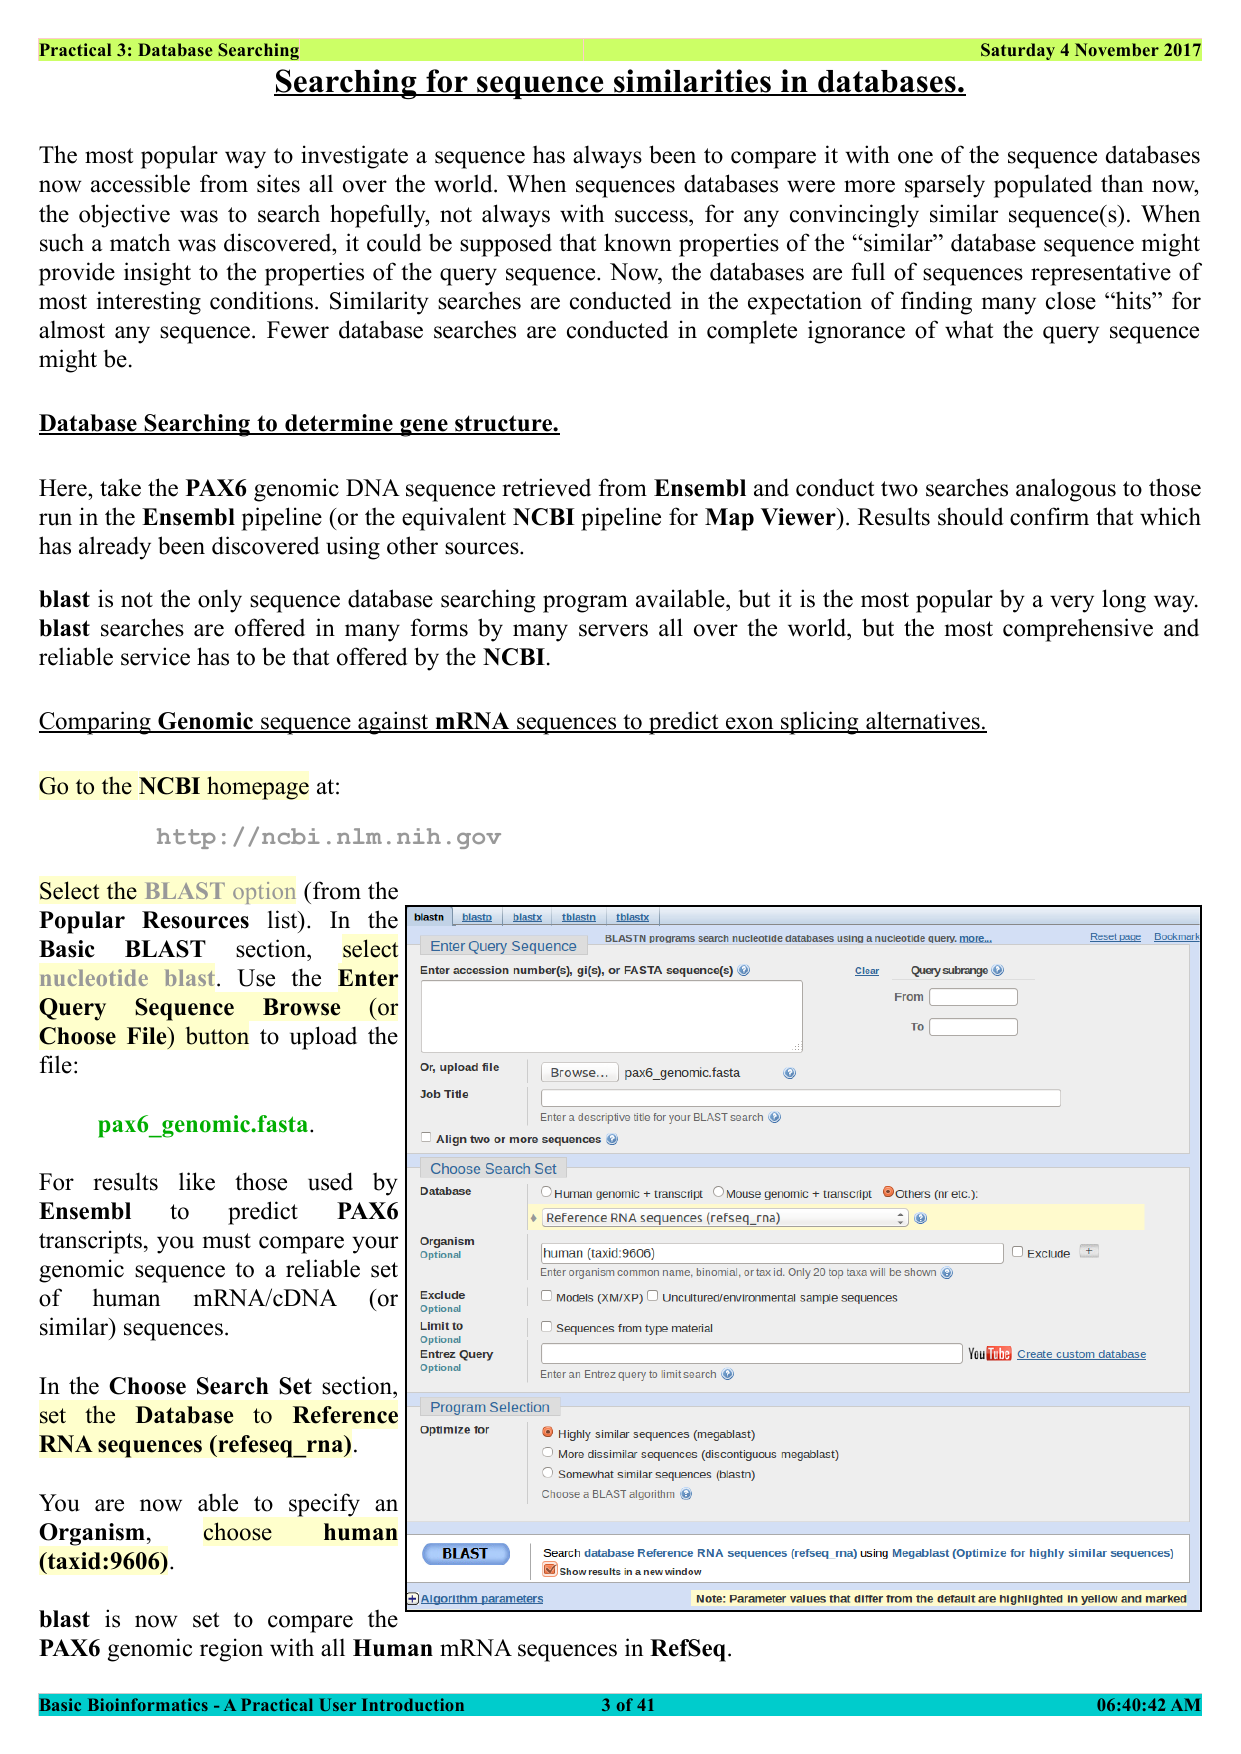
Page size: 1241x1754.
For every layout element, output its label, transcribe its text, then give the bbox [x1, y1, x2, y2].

text Searching for sequence similarities in databases. [38, 61, 1202, 99]
text pax6_genomic.fasta. [97, 1108, 404, 1137]
text blast is not the only sequence database searching program available, but it is the most popular by a very long way. blast searches are offered in many forms by many servers all over the world, but the most comprehensive and reliable service has to be that offered by the NCBI. [38, 583, 1202, 671]
text You are now able to specify an Organism, choose human (taxid:9606). [38, 1487, 404, 1575]
text http://ncbi.nlm.nih.gov [38, 823, 1202, 852]
text Database Searching to determine gene structure. [38, 408, 1202, 437]
text Comparing Genomic sequence against mRNA sequences to predict exon splicing alternatives. [38, 706, 1202, 735]
text In the Choose Search Set section, set the Database to Reference RNA sequences (refeseq_rna). [38, 1371, 404, 1458]
text The most popular way to investigate a sequence has always been to compare it with one of the sequence databases now accessible from sites all over the world. When sequences databases were more sparsely populated than now, the objective was to search hopefully, not always with success, for any convincingly similar sequence(s). When such a match was discovered, it could be supposed that known properties of the “similar” database sequence might provide insight to the properties of the query sequence. Now, the databases are full of sequences representative of most interesting conditions. Similarity searches are conducted in the expectation of finding many close “hits” for almost any sequence. Fewer database searches are conducted in complete ignorance of what the query sequence might be. [38, 140, 1202, 373]
text Go to the NCBI homepage at: [38, 771, 1202, 800]
text For results like those used by Ensembl to predict PAX6 transcripts, you must compare your genomic sequence to a reliable set of human mRNA/cDNA (or similar) sequences. [38, 1167, 404, 1341]
text blast is now set to compare the PAX6 genomic region with all Human mRNA sequences in RefSeq. [38, 1604, 1202, 1662]
picture [407, 907, 1200, 1610]
text Here, take the PAX6 genomic DNA sequence retrieved from Ensembl and conduct two searches analogous to those run in the Ensembl pipeline (or the equivalent NCBI pipeline for Map Viewer). Results should confirm that which has already been discovered using other sources. [38, 473, 1202, 560]
text Select the BLAST option (from the Popular Resources list). In the Basic BLAST section, select nucleotide blast. Use the Enter Query Sequence Browse (or Choose File) button to upload the file: [38, 876, 1202, 1612]
